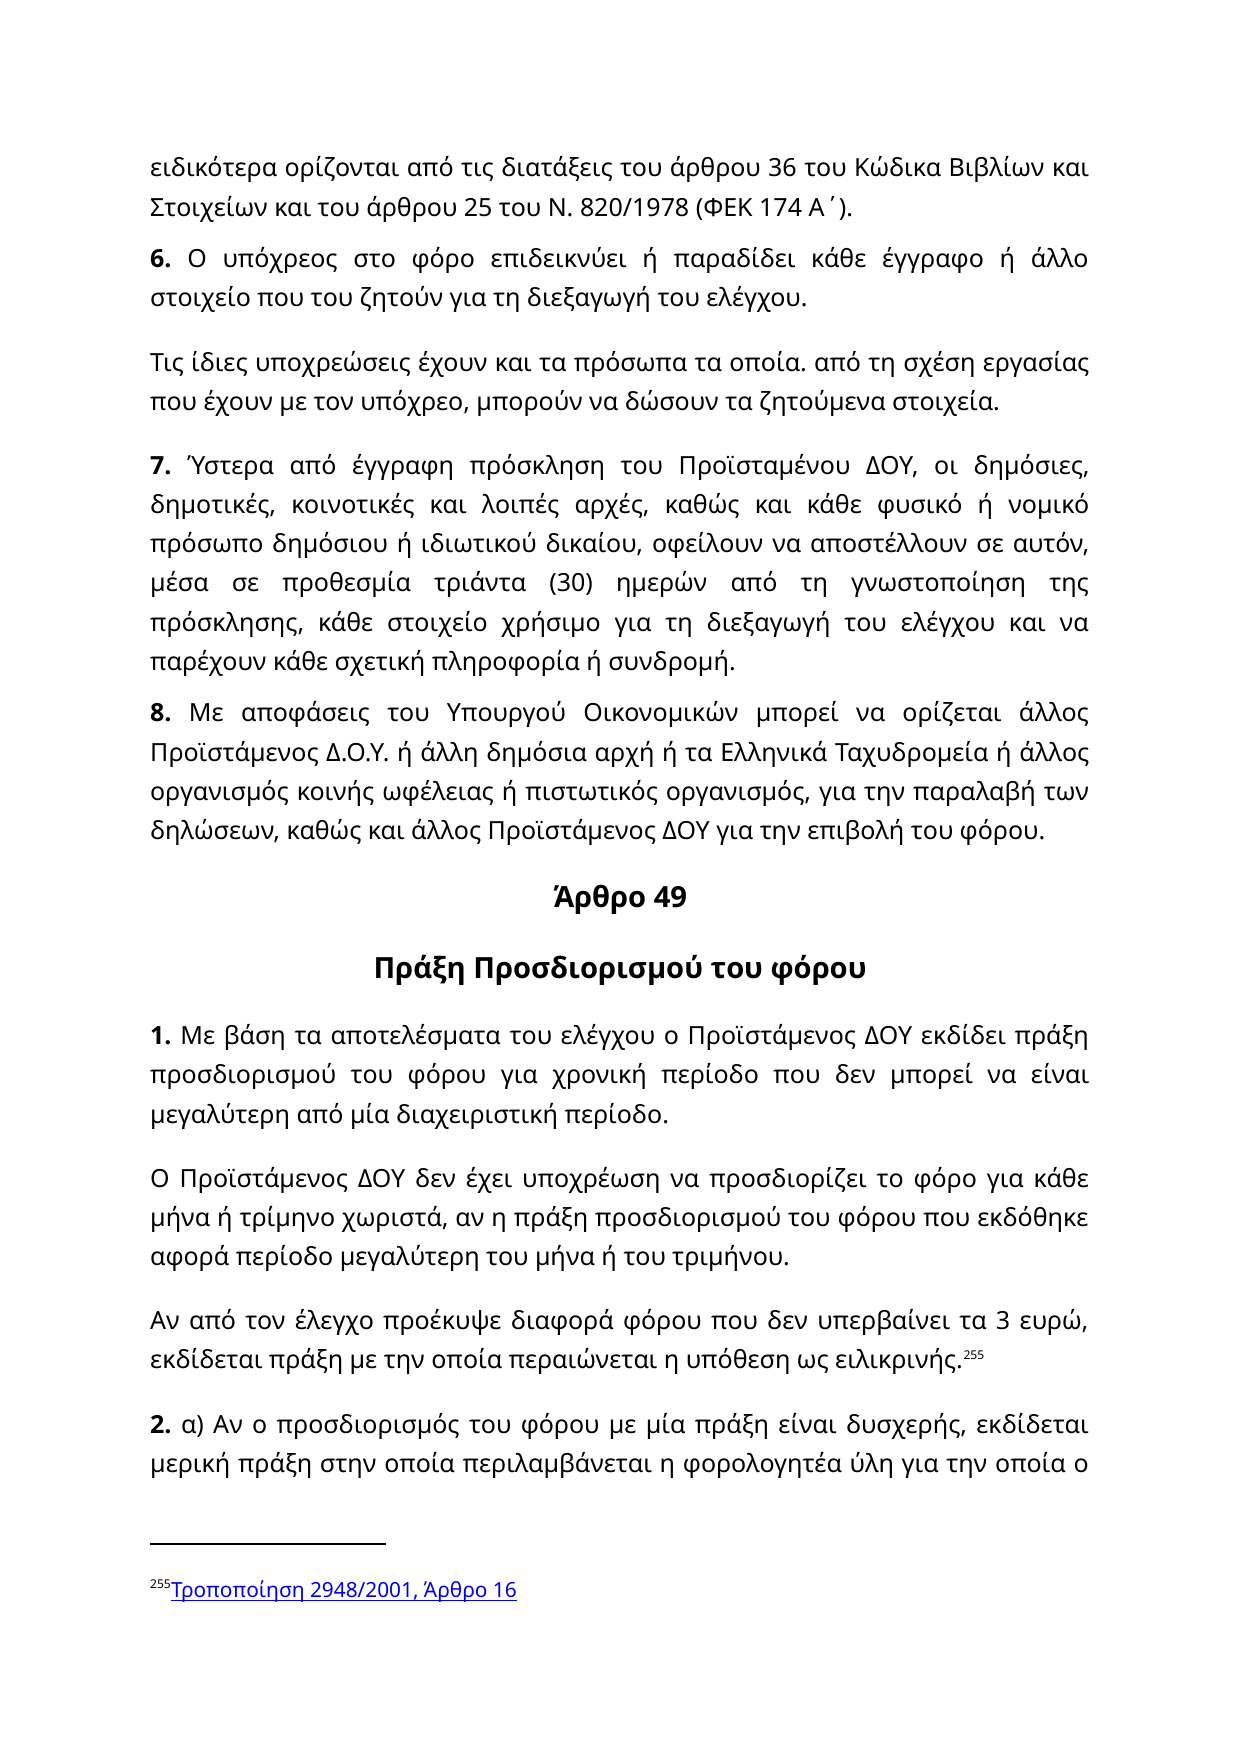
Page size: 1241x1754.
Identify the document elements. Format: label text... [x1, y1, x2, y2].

text 1. Με βάση τα αποτελέσματα του ελέγχου ο Προϊστάμενος ΔΟΥ εκδίδει πράξη προσδιορισμού του φόρου για χρονική περίοδο που δεν μπορεί να είναι μεγαλύτερη από μία διαχειριστική περίοδο. [150, 1018, 1090, 1130]
subtitle Άρθρο 49 [150, 877, 1090, 916]
text 7. Ύστερα από έγγραφη πρόσκληση του Προϊσταμένου ΔΟΥ, οι δημόσιες, δημοτικές, κοινοτικές και λοιπές αρχές, καθώς και κάθε φυσικό ή νομικό πρόσωπο δημόσιου ή ιδιωτικού δικαίου, οφείλουν να αποστέλλουν σε αυτόν, μέσα σε προθεσμία τριάντα (30) ημερών από τη γνωστοποίηση της πρόσκλησης, κάθε στοιχείο χρήσιμο για τη διεξαγωγή του ελέγχου και να παρέχουν κάθε σχετική πληροφορία ή συνδρομή. [150, 447, 1090, 677]
text ειδικότερα ορίζονται από τις διατάξεις του άρθρου 36 του Κώδικα Βιβλίων και Στοιχείων και του άρθρου 25 του Ν. 820/1978 (ΦΕΚ 174 Α΄). [150, 150, 1090, 223]
text Αν από τον έλεγχο προέκυψε διαφορά φόρου που δεν υπερβαίνει τα 3 ευρώ, εκδίδεται πράξη με την οποία περαιώνεται η υπόθεση ως ειλικρινής. [150, 1303, 1090, 1376]
text Ο Προϊστάμενος ΔΟΥ δεν έχει υποχρέωση να προσδιορίζει το φόρο για κάθε μήνα ή τρίμηνο χωριστά, αν η πράξη προσδιορισμού του φόρου που εκδόθηκε αφορά περίοδο μεγαλύτερη του μήνα ή του τριμήνου. [150, 1160, 1090, 1273]
text 2. α) Αν ο προσδιορισμός του φόρου με μία πράξη είναι δυσχερής, εκδίδεται μερική πράξη στην οποία περιλαμβάνεται η φορολογητέα ύλη για την οποία ο [150, 1406, 1090, 1479]
text Τροποποίηση 2948/2001, Άρθρο 16 [150, 1576, 1090, 1604]
text Τις ίδιες υποχρεώσεις έχουν και τα πρόσωπα τα οποία. από τη σχέση εργασίας που έχουν με τον υπόχρεο, μπορούν να δώσουν τα ζητούμενα στοιχεία. [150, 344, 1090, 417]
subtitle Πράξη Προσδιορισμού του φόρου [150, 947, 1090, 987]
text 6. Ο υπόχρεος στο φόρο επιδεικνύει ή παραδίδει κάθε έγγραφο ή άλλο στοιχείο που του ζητούν για τη διεξαγωγή του ελέγχου. [150, 241, 1090, 314]
text 8. Με αποφάσεις του Υπουργού Οικονομικών μπορεί να ορίζεται άλλος Προϊστάμενος Δ.Ο.Υ. ή άλλη δημόσια αρχή ή τα Ελληνικά Ταχυδρομεία ή άλλος οργανισμός κοινής ωφέλειας ή πιστωτικός οργανισμός, για την παραλαβή των δηλώσεων, καθώς και άλλος Προϊστάμενος ΔΟΥ για την επιβολή του φόρου. [150, 695, 1090, 847]
